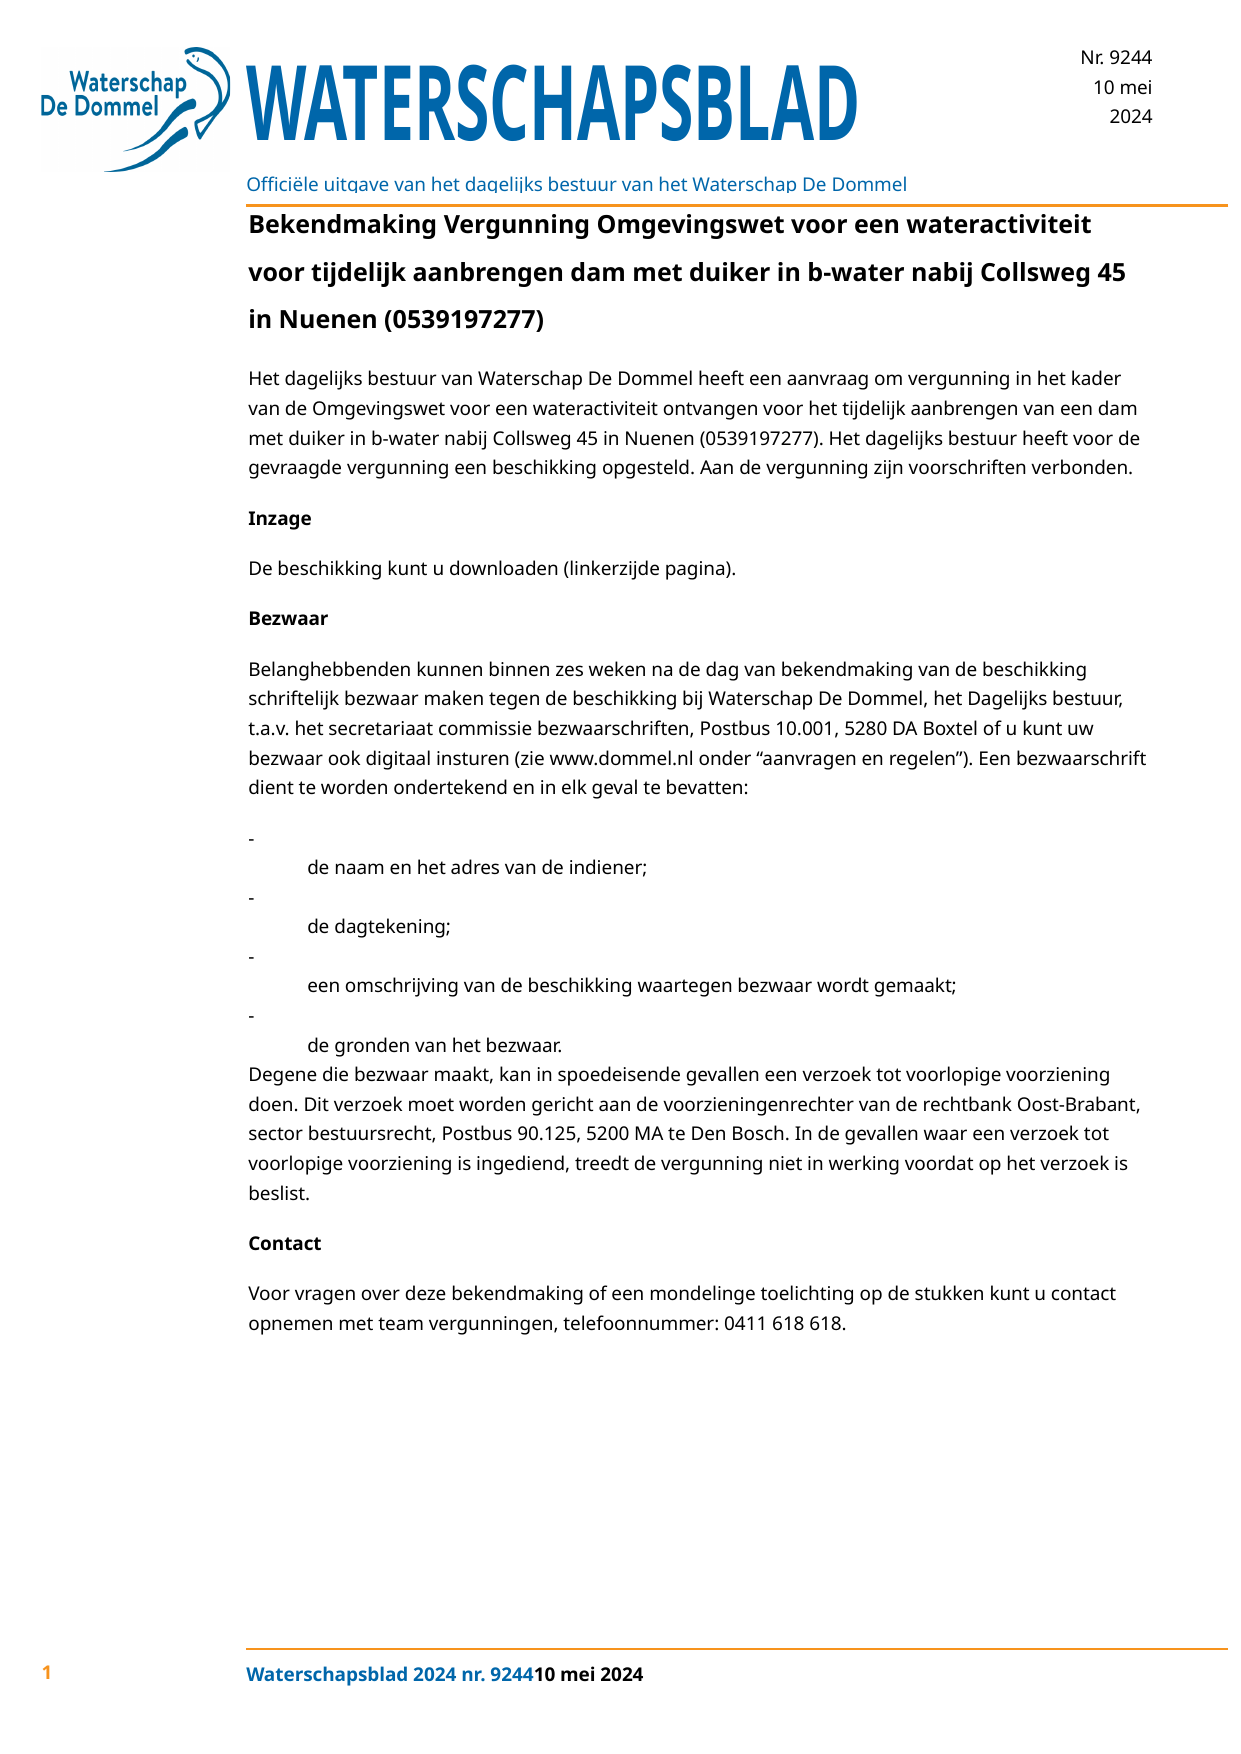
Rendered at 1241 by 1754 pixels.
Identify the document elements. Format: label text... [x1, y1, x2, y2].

text Inzage [248, 505, 1152, 530]
picture [41, 47, 231, 172]
text Bekendmaking Vergunning Omgevingswet voor een wateractiviteit voor tijdelijk aanbrengen dam met duiker in b-water nabij Collsweg 45 in Nuenen (0539197277) [248, 207, 1152, 336]
list de dagtekening; [248, 913, 1152, 939]
text Bezwaar [248, 606, 1152, 631]
list de gronden van het bezwaar. [248, 1032, 1152, 1057]
text Voor vragen over deze bekendmaking of een mondelinge toelichting op de stukken kunt u contact opnemen met team vergunningen, telefoonnummer: 0411 618 618. [248, 1281, 1152, 1336]
text Degene die bezwaar maakt, kan in spoedeisende gevallen een verzoek tot voorlopige voorziening doen. Dit verzoek moet worden gericht aan de voorzieningenrechter van de rechtbank Oost-Brabant, sector bestuursrecht, Postbus 90.125, 5200 MA te Den Bosch. In de gevallen waar een verzoek tot voorlopige voorziening is ingediend, treedt de vergunning niet in werking voordat op het verzoek is beslist. [248, 1061, 1152, 1205]
list een omschrijving van de beschikking waartegen bezwaar wordt gemaakt; [248, 973, 1152, 998]
picture [204, 47, 231, 76]
text Belanghebbenden kunnen binnen zes weken na de dag van bekendmaking van de beschikking schriftelijk bezwaar maken tegen de beschikking bij Waterschap De Dommel, het Dagelijks bestuur, t.a.v. het secretariaat commissie bezwaarschriften, Postbus 10.001, 5280 DA Boxtel of u kunt uw bezwaar ook digitaal insturen (zie www.dommel.nl onder “aanvragen en regelen”). Een bezwaarschrift dient te worden ondertekend en in elk geval te bevatten: [248, 656, 1152, 800]
picture [198, 118, 210, 131]
list de naam en het adres van de indiener; [248, 854, 1152, 880]
text De beschikking kunt u downloaden (linkerzijde pagina). [248, 555, 1152, 581]
text Het dagelijks bestuur van Waterschap De Dommel heeft een aanvraag om vergunning in het kader van de Omgevingswet voor een wateractiviteit ontvangen voor het tijdelijk aanbrengen van een dam met duiker in b-water nabij Collsweg 45 in Nuenen (0539197277). Het dagelijks bestuur heeft voor de gevraagde vergunning een beschikking opgesteld. Aan de vergunning zijn voorschriften verbonden. [248, 366, 1152, 480]
picture [45, 99, 51, 111]
text Contact [248, 1230, 1152, 1256]
